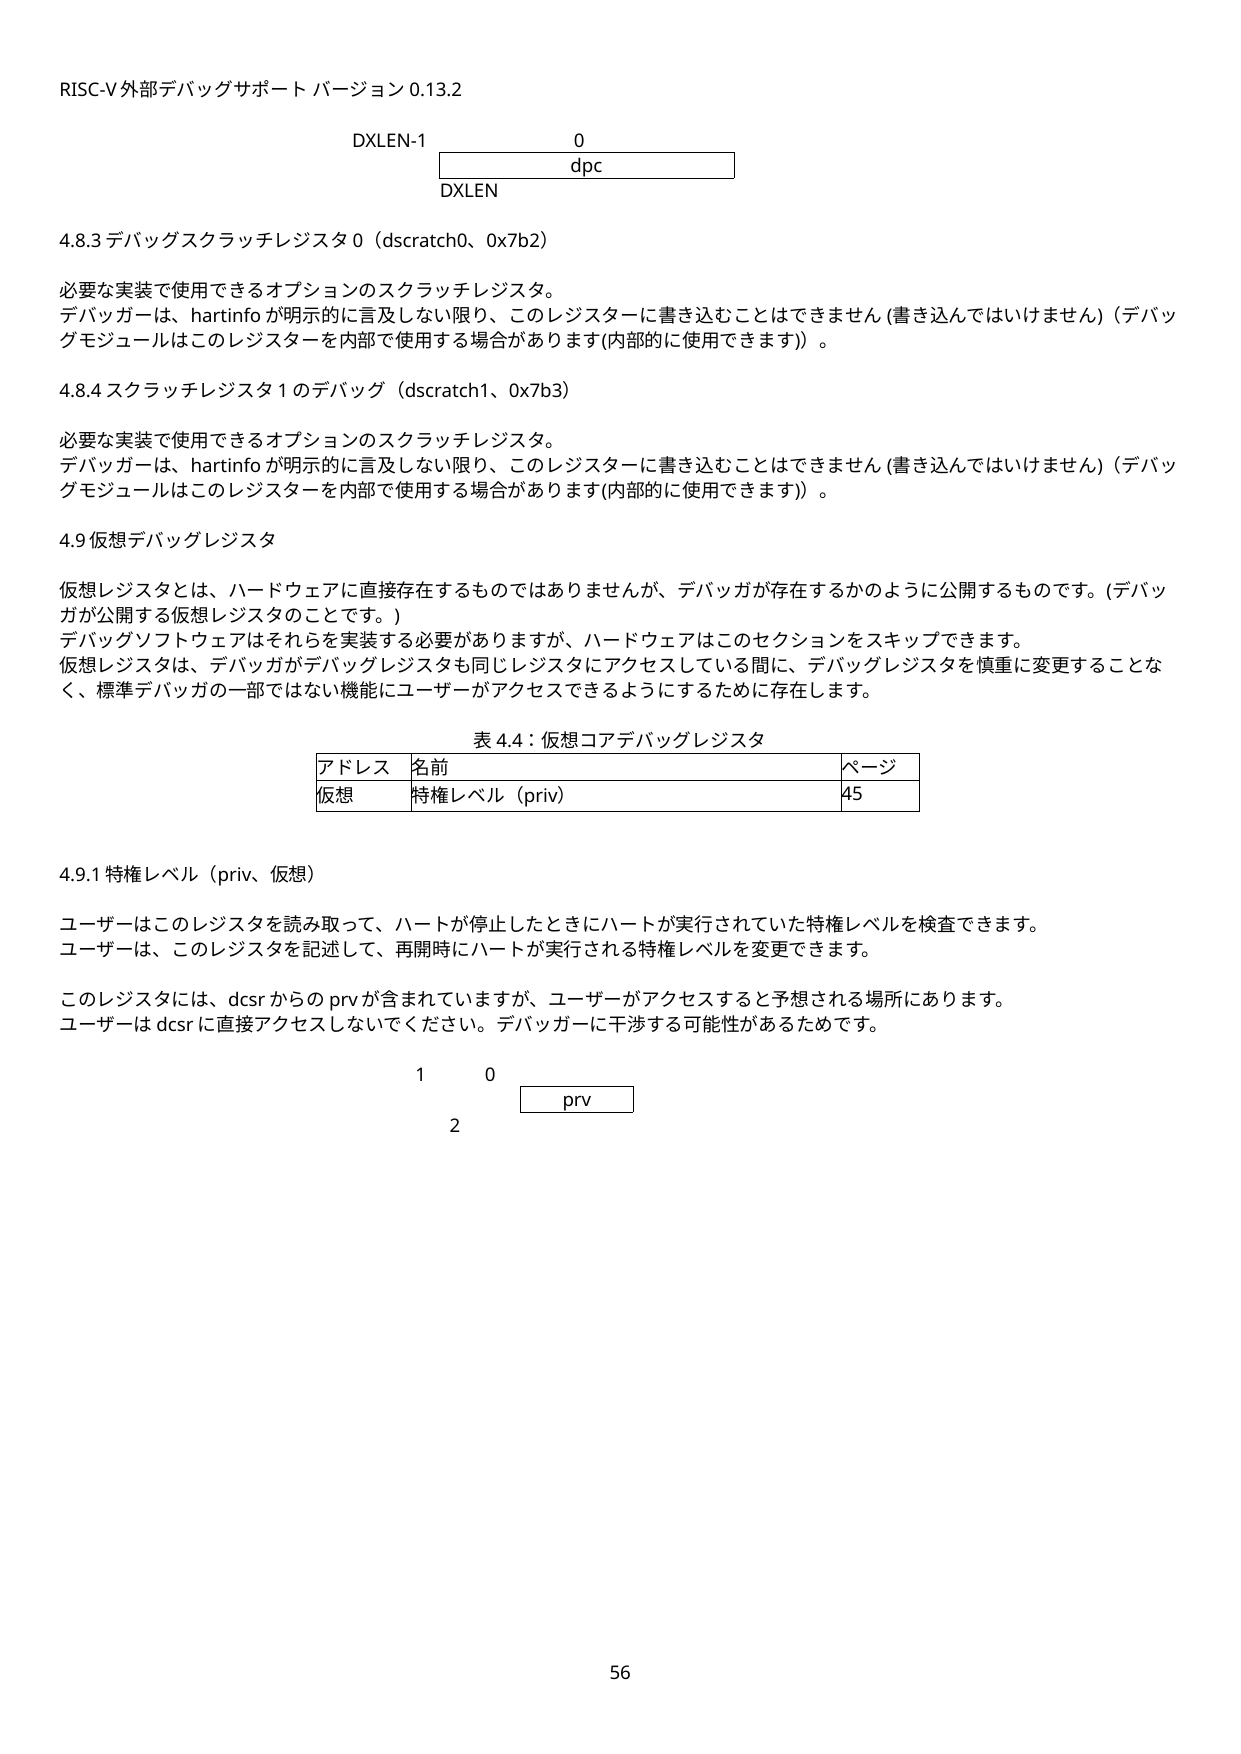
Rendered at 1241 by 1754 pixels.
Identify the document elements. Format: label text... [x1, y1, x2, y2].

table_cell 特権レベル（priv） [412, 781, 841, 811]
text 4.9仮想デバッグレジスタ [59, 528, 1181, 553]
table_cell 45 [842, 781, 919, 811]
text 1 0 [59, 1061, 1181, 1086]
table_header 名前 [412, 754, 841, 780]
text ユーザーはdcsrに直接アクセスしないでください。デバッガーに干渉する可能性があるためです。 [59, 1011, 1181, 1036]
text このレジスタには、dcsrからのprvが含まれていますが、ユーザーがアクセスすると予想される場所にあります。 [59, 986, 1181, 1011]
table_header ページ [842, 754, 919, 780]
table_cell 仮想 [317, 781, 411, 811]
text 表4.4：仮想コアデバッグレジスタ [59, 728, 1181, 753]
table_header prv [521, 1087, 633, 1112]
text デバッガーは、hartinfoが明示的に言及しない限り、このレジスターに書き込むことはできません (書き込んではいけません)（デバッグモジュールはこのレジスターを内部で使用する場合があります(内部的に使用できます)）。 [59, 303, 1181, 353]
text 必要な実装で使用できるオプションのスクラッチレジスタ。 [59, 278, 1181, 303]
text 4.8.3デバッグスクラッチレジスタ0（dscratch0、0x7b2） [59, 228, 1181, 253]
text 2 [59, 1112, 1181, 1137]
text 4.9.1特権レベル（priv、仮想） [59, 861, 1181, 886]
text DXLEN [59, 178, 1181, 203]
text 4.8.4スクラッチレジスタ1のデバッグ（dscratch1、0x7b3） [59, 378, 1181, 403]
table_header dpc [440, 153, 734, 178]
text 仮想レジスタとは、ハードウェアに直接存在するものではありませんが、デバッガが存在するかのように公開するものです。(デバッガが公開する仮想レジスタのことです。) [59, 578, 1181, 628]
text 仮想レジスタは、デバッガがデバッグレジスタも同じレジスタにアクセスしている間に、デバッグレジスタを慎重に変更することなく、標準デバッガの一部ではない機能にユーザーがアクセスできるようにするために存在します。 [59, 653, 1181, 703]
text ユーザーはこのレジスタを読み取って、ハートが停止したときにハートが実行されていた特権レベルを検査できます。 [59, 911, 1181, 936]
text 必要な実装で使用できるオプションのスクラッチレジスタ。 [59, 428, 1181, 453]
text デバッグソフトウェアはそれらを実装する必要がありますが、ハードウェアはこのセクションをスキップできます。 [59, 628, 1181, 653]
text DXLEN-1 0 [59, 127, 1181, 152]
table_header アドレス [317, 754, 411, 780]
text ユーザーは、このレジスタを記述して、再開時にハートが実行される特権レベルを変更できます。 [59, 936, 1181, 961]
text デバッガーは、hartinfoが明示的に言及しない限り、このレジスターに書き込むことはできません (書き込んではいけません)（デバッグモジュールはこのレジスターを内部で使用する場合があります(内部的に使用できます)）。 [59, 453, 1181, 503]
